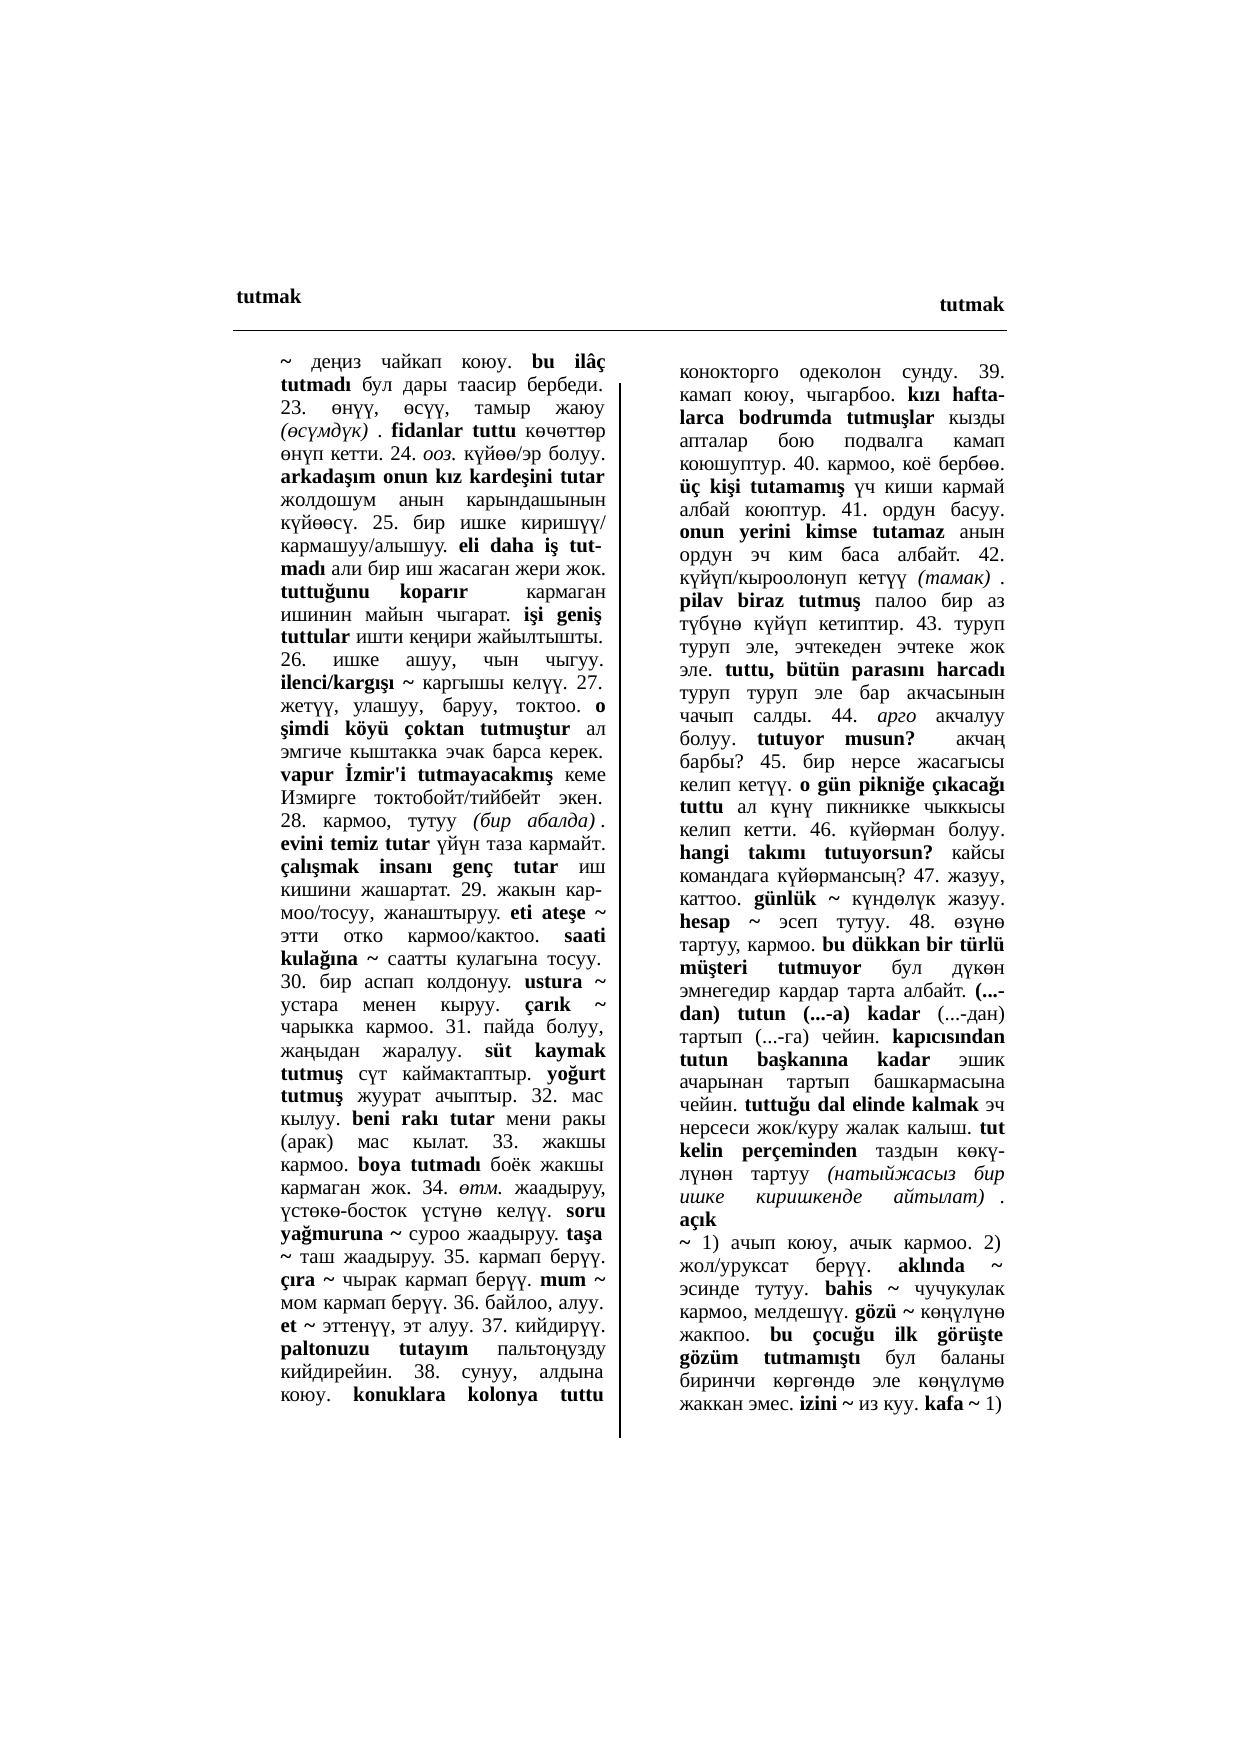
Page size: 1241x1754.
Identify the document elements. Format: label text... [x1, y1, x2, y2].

text tutmak [939, 292, 1065, 316]
text конокторго одеколон сунду. 39. камап коюу, чыгарбоо. kızı hafta- larca bodrumda tutmuşlar кызды апталар бою подвалга камап коюшуптур. 40. кармоо, коё бербөө. üç kişi tutamamış үч киши кармай албай коюптур. 41. ордун басуу. onun yerini kimse tutamaz анын ордун эч ким баса албайт. 42. күйүп/кыроолонуп кетүү (тамак) . pilav biraz tutmuş палоо бир аз түбүнө күйүп кетиптир. 43. туруп туруп эле, эчтекеден эчтеке жок эле. tuttu, bütün parasını harcadı туруп туруп эле бар акчасынын чачып салды. 44. арго акчалуу болуу. tutuyor musun? акчаң барбы? 45. бир нерсе жасагысы келип кетүү. o gün pikniğe çıkacağı tuttu ал күнү пикникке чыккысы келип кетти. 46. күйөрман болуу. hangi takımı tutuyorsun? кайсы командага күйөрмансың? 47. жазуу, каттоо. günlük ~ күндөлүк жазуу. hesap ~ эсеп тутуу. 48. өзүнө тартуу, кармоо. bu dükkan bir türlü müşteri tutmuyor бул дүкөн эмнегедир кардар тарта албайт. (...- dan) tutun (...-a) kadar (...-дан) тартып (...-га) чейин. kapıcısından tutun başkanına kadar эшик ачарынан тартып башкармасына чейин. tuttuğu dal elinde kalmak эч нерсеси жок/куру жалак калыш. tut kelin perçeminden таздын көкү- лүнөн тартуу (натыйжасыз бир ишке киришкенде айтылат) . açık [679, 359, 1005, 1231]
text ~ 1) ачып коюу, ачык кармоо. 2) [679, 1231, 1004, 1254]
text tutmak [236, 284, 302, 308]
text vapur İzmir'i tutmayacakmış кеме Измирге токтобойт/тийбейт экен. [280, 763, 606, 809]
text жаңыдан жаралуу. süt kaymak tutmuş сүт каймактаптыр. yoğurt tutmuş жуурат ачыптыр. 32. мас [280, 1039, 606, 1107]
text 23. өнүү, өсүү, тамыр жаюу [280, 396, 606, 419]
text evini temiz tutar үйүн таза кармайт. çalışmak insanı genç tutar иш кишини жашартат. 29. жакын кар- [280, 832, 606, 901]
text жол/уруксат берүү. aklında ~ [679, 1254, 1005, 1277]
text ~ таш жаадыруу. 35. кармап берүү. çıra ~ чырак кармап берүү. mum ~ мом кармап берүү. 36. байлоо, алуу. [280, 1245, 606, 1314]
text gözüm tutmamıştı бул баланы биринчи көргөндө эле көңүлүмө жаккан эмес. izini ~ из куу. kafa ~ 1) [679, 1346, 1004, 1414]
text et ~ эттенүү, эт алуу. 37. кийдирүү. paltonuzu tutayım пальтоңузду кийдирейин. 38. сунуу, алдына [280, 1314, 606, 1383]
text моо/тосуу, жанаштыруу. eti ateşe ~ этти отко кармоо/кактоо. saati kulağına ~ саатты кулагына тосуу. [280, 901, 606, 970]
text эсинде тутуу. bahis ~ чучукулак кармоо, мелдешүү. gözü ~ көңүлүнө жакпоо. bu çocuğu ilk görüşte [679, 1277, 1005, 1346]
text жолдошум анын карындашынын күйөөсү. 25. бир ишке киришүү/ кармашуу/алышуу. eli daha iş tut- [280, 488, 606, 557]
text (өсүмдүк) . fidanlar tuttu көчөттөр өнүп кетти. 24. ооз. күйөө/эр болуу. arkadaşım onun kız kardeşini tutar [280, 419, 606, 488]
text ~ деңиз чайкап коюу. bu ilâç tutmadı бул дары таасир бербеди. [280, 350, 606, 396]
text кылуу. beni rakı tutar мени ракы (арак) мас кылат. 33. жакшы кармоо. boya tutmadı боёк жакшы [280, 1107, 606, 1176]
text tuttular ишти кеңири жайылтышты. [280, 626, 606, 648]
text кармаган жок. 34. өтм. жаадыруу, үстөкө-босток үстүнө келүү. soru yağmuruna ~ суроо жаадыруу. taşa [280, 1176, 606, 1245]
text 30. бир аспап колдонуу. ustura ~ устара менен кыруу. çarık ~ чарыкка кармоо. 31. пайда болуу, [280, 970, 606, 1038]
text 26. ишке ашуу, чын чыгуу. [280, 648, 605, 671]
text жетүү, улашуу, баруу, токтоо. o şimdi köyü çoktan tutmuştur ал эмгиче кыштакка эчак барса керек. [280, 694, 606, 763]
text 28. кармоо, тутуу (бир абалда) . [280, 809, 606, 832]
text коюу. konuklara kolonya tuttu [280, 1383, 606, 1406]
text madı али бир иш жасаган жери жок. tuttuğunu koparır кармаган ишинин майын чыгарат. işi geniş [280, 557, 606, 626]
text ilenci/kargışı ~ каргышы келүү. 27. [280, 671, 606, 694]
